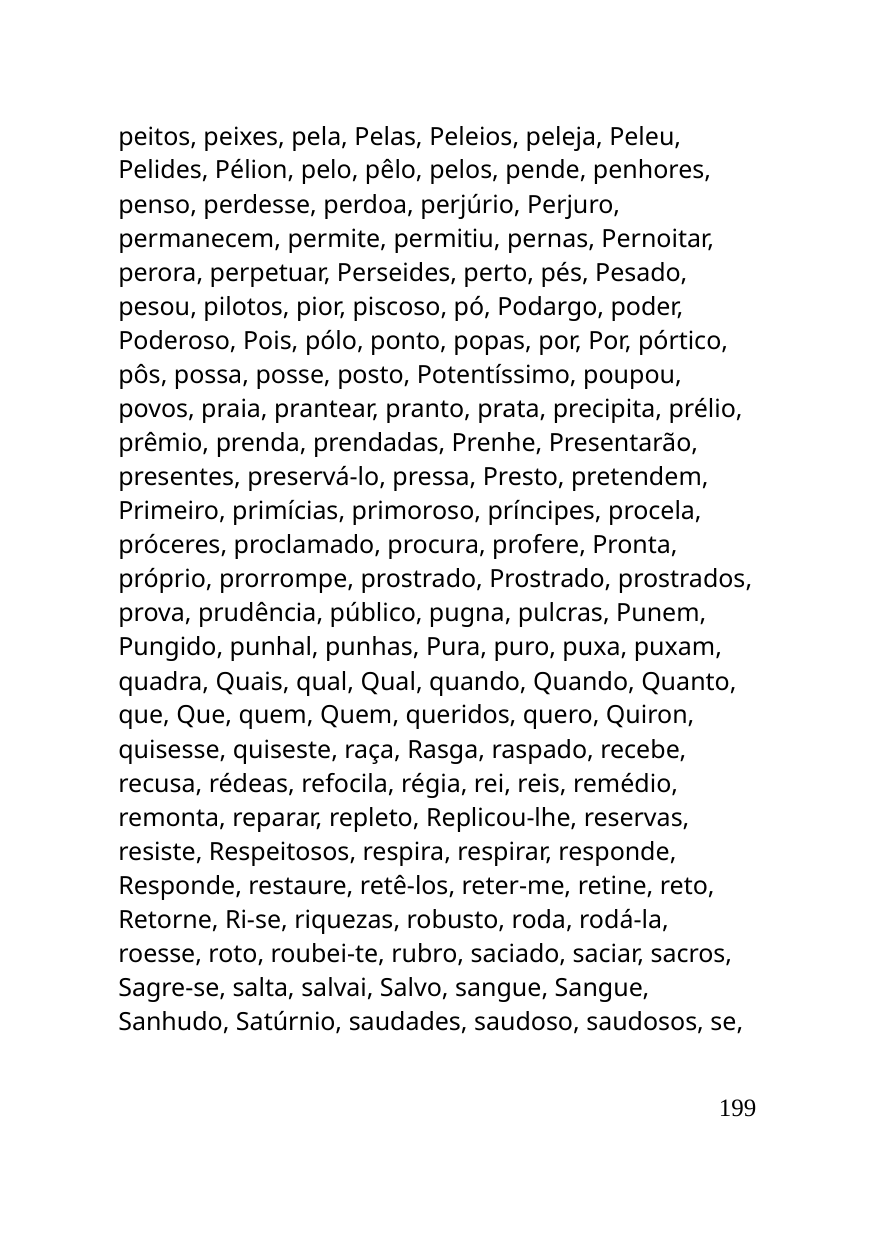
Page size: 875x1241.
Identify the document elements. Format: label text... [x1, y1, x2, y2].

text peitos, peixes, pela, Pelas, Peleios, peleja, Peleu, Pelides, Pélion, pelo, pêlo, pelos, pende, penhores, penso, perdesse, perdoa, perjúrio, Perjuro, permanecem, permite, permitiu, pernas, Pernoitar, perora, perpetuar, Perseides, perto, pés, Pesado, pesou, pilotos, pior, piscoso, pó, Podargo, poder, Poderoso, Pois, pólo, ponto, popas, por, Por, pórtico, pôs, possa, posse, posto, Potentíssimo, poupou, povos, praia, prantear, pranto, prata, precipita, prélio, prêmio, prenda, prendadas, Prenhe, Presentarão, presentes, preservá-lo, pressa, Presto, pretendem, Primeiro, primícias, primoroso, príncipes, procela, próceres, proclamado, procura, profere, Pronta, próprio, prorrompe, prostrado, Prostrado, prostrados, prova, prudência, público, pugna, pulcras, Punem, Pungido, punhal, punhas, Pura, puro, puxa, puxam, quadra, Quais, qual, Qual, quando, Quando, Quanto, que, Que, quem, Quem, queridos, quero, Quiron, quisesse, quiseste, raça, Rasga, raspado, recebe, recusa, rédeas, refocila, régia, rei, reis, remédio, remonta, reparar, repleto, Replicou-lhe, reservas, resiste, Respeitosos, respira, respirar, responde, Responde, restaure, retê-los, reter-me, retine, reto, Retorne, Ri-se, riquezas, robusto, roda, rodá-la, roesse, roto, roubei-te, rubro, saciado, saciar, sacros, Sagre-se, salta, salvai, Salvo, sangue, Sangue, Sanhudo, Satúrnio, saudades, saudoso, saudosos, se, [118, 118, 756, 1038]
